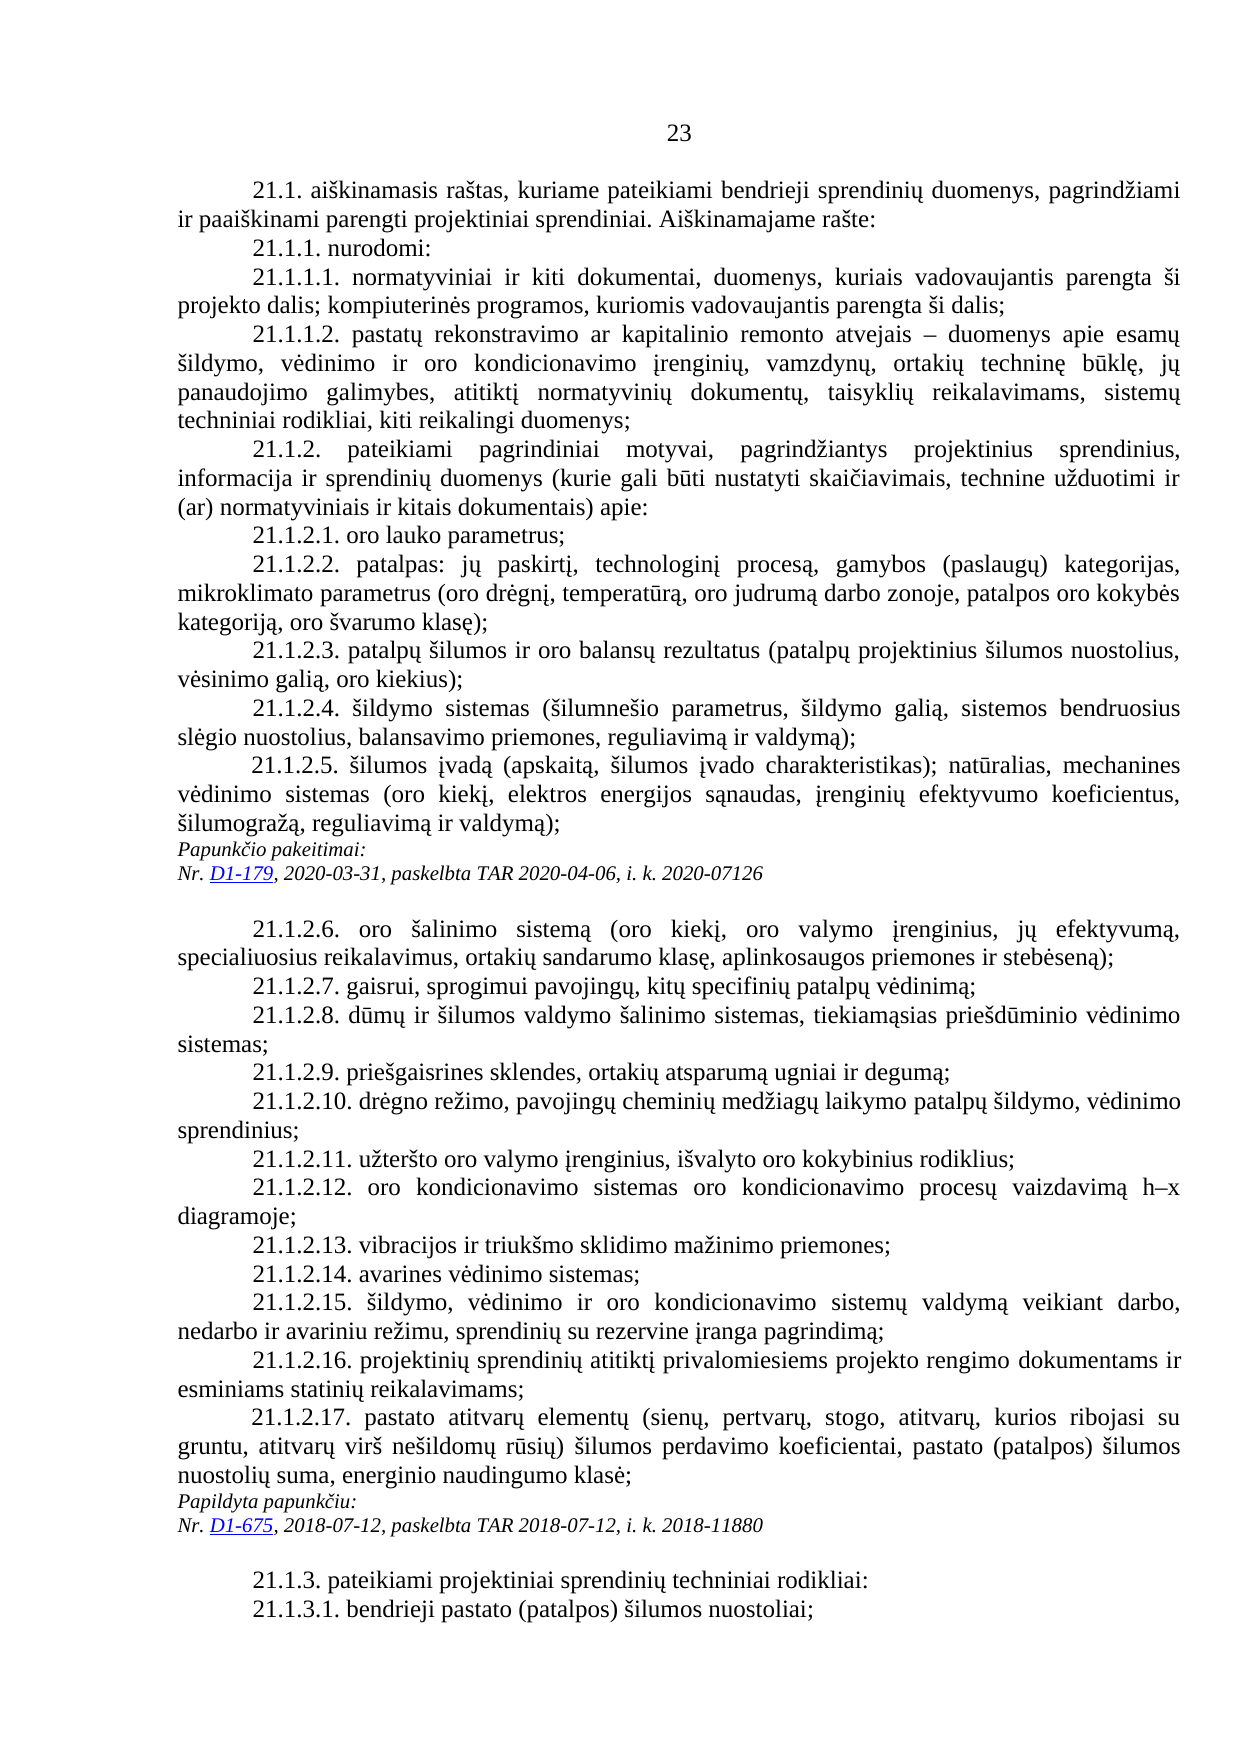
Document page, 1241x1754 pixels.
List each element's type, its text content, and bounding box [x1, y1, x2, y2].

text Nr. D1-179, 2020-03-31, paskelbta TAR 2020-04-06, i. k. 2020-07126 [177, 861, 1181, 885]
text 21.1.2.13. vibracijos ir triukšmo sklidimo mažinimo priemones; [177, 1230, 1181, 1259]
text 21.1.2.12. oro kondicionavimo sistemas oro kondicionavimo procesų vaizdavimą h–x diagramoje; [177, 1172, 1181, 1230]
text 21.1.2.8. dūmų ir šilumos valdymo šalinimo sistemas, tiekiamąsias priešdūminio vėdinimo sistemas; [177, 1000, 1181, 1057]
text Papildyta papunkčiu: [177, 1489, 1181, 1513]
text 21.1.2.16. projektinių sprendinių atitiktį privalomiesiems projekto rengimo dokumentams ir esminiams statinių reikalavimams; [177, 1345, 1181, 1402]
text 21.1.1.1. normatyviniai ir kiti dokumentai, duomenys, kuriais vadovaujantis parengta ši projekto dalis; kompiuterinės programos, kuriomis vadovaujantis parengta ši dalis; [177, 262, 1181, 319]
text 21.1.2.17. pastato atitvarų elementų (sienų, pertvarų, stogo, atitvarų, kurios ribojasi su gruntu, atitvarų virš nešildomų rūsių) šilumos perdavimo koeficientai, pastato (patalpos) šilumos nuostolių suma, energinio naudingumo klasė; [177, 1402, 1181, 1489]
text 21.1.2.9. priešgaisrines sklendes, ortakių atsparumą ugniai ir degumą; [177, 1057, 1181, 1086]
text 21.1.3. pateikiami projektiniai sprendinių techniniai rodikliai: [177, 1566, 1181, 1594]
text 21.1.2.1. oro lauko parametrus; [177, 521, 1181, 549]
text 21.1.2.5. šilumos įvadą (apskaitą, šilumos įvado charakteristikas); natūralias, mechanines vėdinimo sistemas (oro kiekį, elektros energijos sąnaudas, įrenginių efektyvumo koeficientus, šilumogražą, reguliavimą ir valdymą); [177, 751, 1181, 837]
text Papunkčio pakeitimai: [177, 837, 1181, 861]
text 21.1.2.7. gaisrui, sprogimui pavojingų, kitų specifinių patalpų vėdinimą; [177, 971, 1181, 1000]
text 21.1.1. nurodomi: [177, 233, 1181, 262]
text 21.1.2. pateikiami pagrindiniai motyvai, pagrindžiantys projektinius sprendinius, informacija ir sprendinių duomenys (kurie gali būti nustatyti skaičiavimais, technine užduotimi ir (ar) normatyviniais ir kitais dokumentais) apie: [177, 434, 1181, 521]
text 21.1.3.1. bendrieji pastato (patalpos) šilumos nuostoliai; [177, 1594, 1181, 1623]
text 21.1.1.2. pastatų rekonstravimo ar kapitalinio remonto atvejais – duomenys apie esamų šildymo, vėdinimo ir oro kondicionavimo įrenginių, vamzdynų, ortakių techninę būklę, jų panaudojimo galimybes, atitiktį normatyvinių dokumentų, taisyklių reikalavimams, sistemų techniniai rodikliai, kiti reikalingi duomenys; [177, 319, 1181, 434]
text Nr. D1-675, 2018-07-12, paskelbta TAR 2018-07-12, i. k. 2018-11880 [177, 1513, 1181, 1537]
text 21.1.2.6. oro šalinimo sistemą (oro kiekį, oro valymo įrenginius, jų efektyvumą, specialiuosius reikalavimus, ortakių sandarumo klasę, aplinkosaugos priemones ir stebėseną); [177, 914, 1181, 971]
text 21.1.2.10. drėgno režimo, pavojingų cheminių medžiagų laikymo patalpų šildymo, vėdinimo sprendinius; [177, 1086, 1181, 1144]
text 21.1.2.4. šildymo sistemas (šilumnešio parametrus, šildymo galią, sistemos bendruosius slėgio nuostolius, balansavimo priemones, reguliavimą ir valdymą); [177, 693, 1181, 751]
text 21.1.2.14. avarines vėdinimo sistemas; [177, 1259, 1181, 1287]
text 21.1.2.11. užteršto oro valymo įrenginius, išvalyto oro kokybinius rodiklius; [177, 1144, 1181, 1172]
text 21.1.2.3. patalpų šilumos ir oro balansų rezultatus (patalpų projektinius šilumos nuostolius, vėsinimo galią, oro kiekius); [177, 636, 1181, 693]
text 21.1.2.15. šildymo, vėdinimo ir oro kondicionavimo sistemų valdymą veikiant darbo, nedarbo ir avariniu režimu, sprendinių su rezervine įranga pagrindimą; [177, 1287, 1181, 1345]
text 21.1.2.2. patalpas: jų paskirtį, technologinį procesą, gamybos (paslaugų) kategorijas, mikroklimato parametrus (oro drėgnį, temperatūrą, oro judrumą darbo zonoje, patalpos oro kokybės kategoriją, oro švarumo klasę); [177, 549, 1181, 636]
text 21.1. aiškinamasis raštas, kuriame pateikiami bendrieji sprendinių duomenys, pagrindžiami ir paaiškinami parengti projektiniai sprendiniai. Aiškinamajame rašte: [177, 176, 1181, 233]
